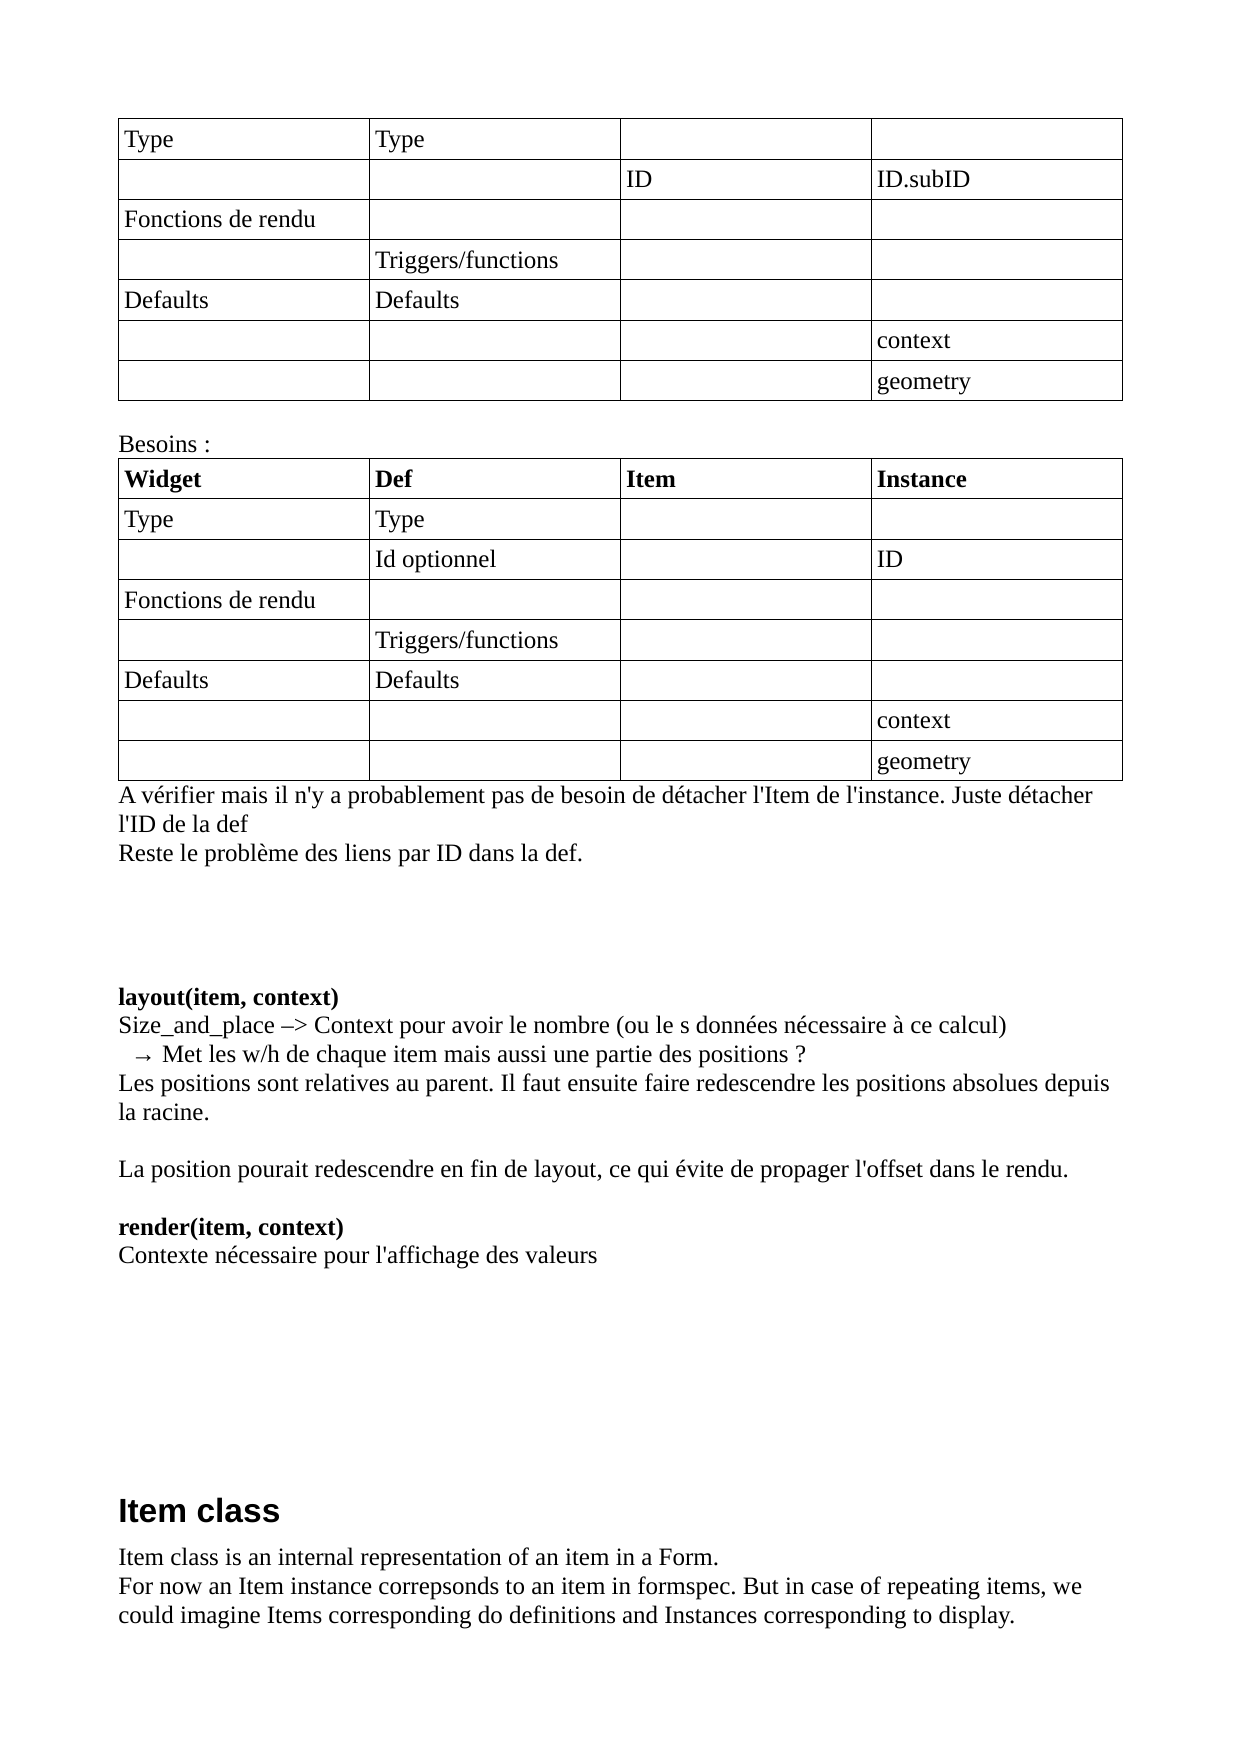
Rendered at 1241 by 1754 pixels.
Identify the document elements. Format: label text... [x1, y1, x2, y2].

table_cell Id optionnel [370, 540, 620, 579]
table_header Instance [872, 459, 1122, 498]
text layout(item, context) [118, 982, 1122, 1011]
table_cell [119, 540, 369, 579]
table_cell [370, 361, 620, 400]
table_cell geometry [872, 361, 1122, 400]
table_cell geometry [872, 741, 1122, 780]
table_cell [621, 240, 871, 279]
text For now an Item instance correpsonds to an item in formspec. But in case of repeating items, we could imagine Items corresponding do definitions and Instances corresponding to display. [118, 1571, 1122, 1629]
table_cell [370, 200, 620, 239]
table_header Widget [119, 459, 369, 498]
table_cell [119, 741, 369, 780]
table_cell [621, 580, 871, 619]
table_cell [872, 580, 1122, 619]
table_cell context [872, 321, 1122, 360]
table_cell [621, 540, 871, 579]
table_cell [621, 321, 871, 360]
table_cell Fonctions de rendu [119, 580, 369, 619]
table_cell [872, 119, 1122, 158]
table_cell [872, 620, 1122, 659]
table_cell [621, 361, 871, 400]
table_cell Type [370, 499, 620, 538]
table_cell Triggers/functions [370, 620, 620, 659]
table_cell [621, 701, 871, 740]
table_cell context [872, 701, 1122, 740]
subtitle Item class [118, 1491, 1122, 1530]
table_cell Defaults [119, 661, 369, 700]
table_cell [370, 580, 620, 619]
text Item class is an internal representation of an item in a Form. [118, 1542, 1122, 1571]
text Les positions sont relatives au parent. Il faut ensuite faire redescendre les positions absolues depuis la racine. [118, 1068, 1122, 1126]
table_cell [621, 661, 871, 700]
text → Met les w/h de chaque item mais aussi une partie des positions ? [118, 1039, 1122, 1068]
table_cell [872, 280, 1122, 320]
table_cell [370, 160, 620, 199]
table_cell [621, 499, 871, 538]
text A vérifier mais il n'y a probablement pas de besoin de détacher l'Item de l'instance. Juste détacher l'ID de la def [118, 781, 1122, 838]
table_cell [621, 280, 871, 320]
table_cell Type [370, 119, 620, 158]
table_cell Defaults [370, 661, 620, 700]
table_cell Type [119, 119, 369, 158]
text render(item, context) [118, 1212, 1122, 1241]
table_cell [621, 119, 871, 158]
table_cell [119, 240, 369, 279]
text Besoins : [118, 429, 1122, 458]
table_cell [119, 620, 369, 659]
table_cell [872, 499, 1122, 538]
table_cell ID.subID [872, 160, 1122, 199]
table_cell [119, 361, 369, 400]
text Reste le problème des liens par ID dans la def. [118, 838, 1122, 867]
table_cell [621, 741, 871, 780]
table_cell [621, 620, 871, 659]
table_cell [119, 701, 369, 740]
table_cell [872, 661, 1122, 700]
table_cell ID [872, 540, 1122, 579]
table_cell [872, 200, 1122, 239]
table_cell Fonctions de rendu [119, 200, 369, 239]
table_cell Triggers/functions [370, 240, 620, 279]
table_cell [119, 160, 369, 199]
table_cell [370, 701, 620, 740]
text Size_and_place –> Context pour avoir le nombre (ou le s données nécessaire à ce calcul) [118, 1011, 1122, 1039]
text La position pourait redescendre en fin de layout, ce qui évite de propager l'offset dans le rendu. [118, 1154, 1122, 1183]
table_header Item [621, 459, 871, 498]
table_cell [370, 321, 620, 360]
text Contexte nécessaire pour l'affichage des valeurs [118, 1241, 1122, 1269]
table_cell [872, 240, 1122, 279]
table_cell ID [621, 160, 871, 199]
table_header Def [370, 459, 620, 498]
table_cell Defaults [119, 280, 369, 320]
table_cell Defaults [370, 280, 620, 320]
table_cell [119, 321, 369, 360]
table_cell [621, 200, 871, 239]
table_cell Type [119, 499, 369, 538]
table_cell [370, 741, 620, 780]
